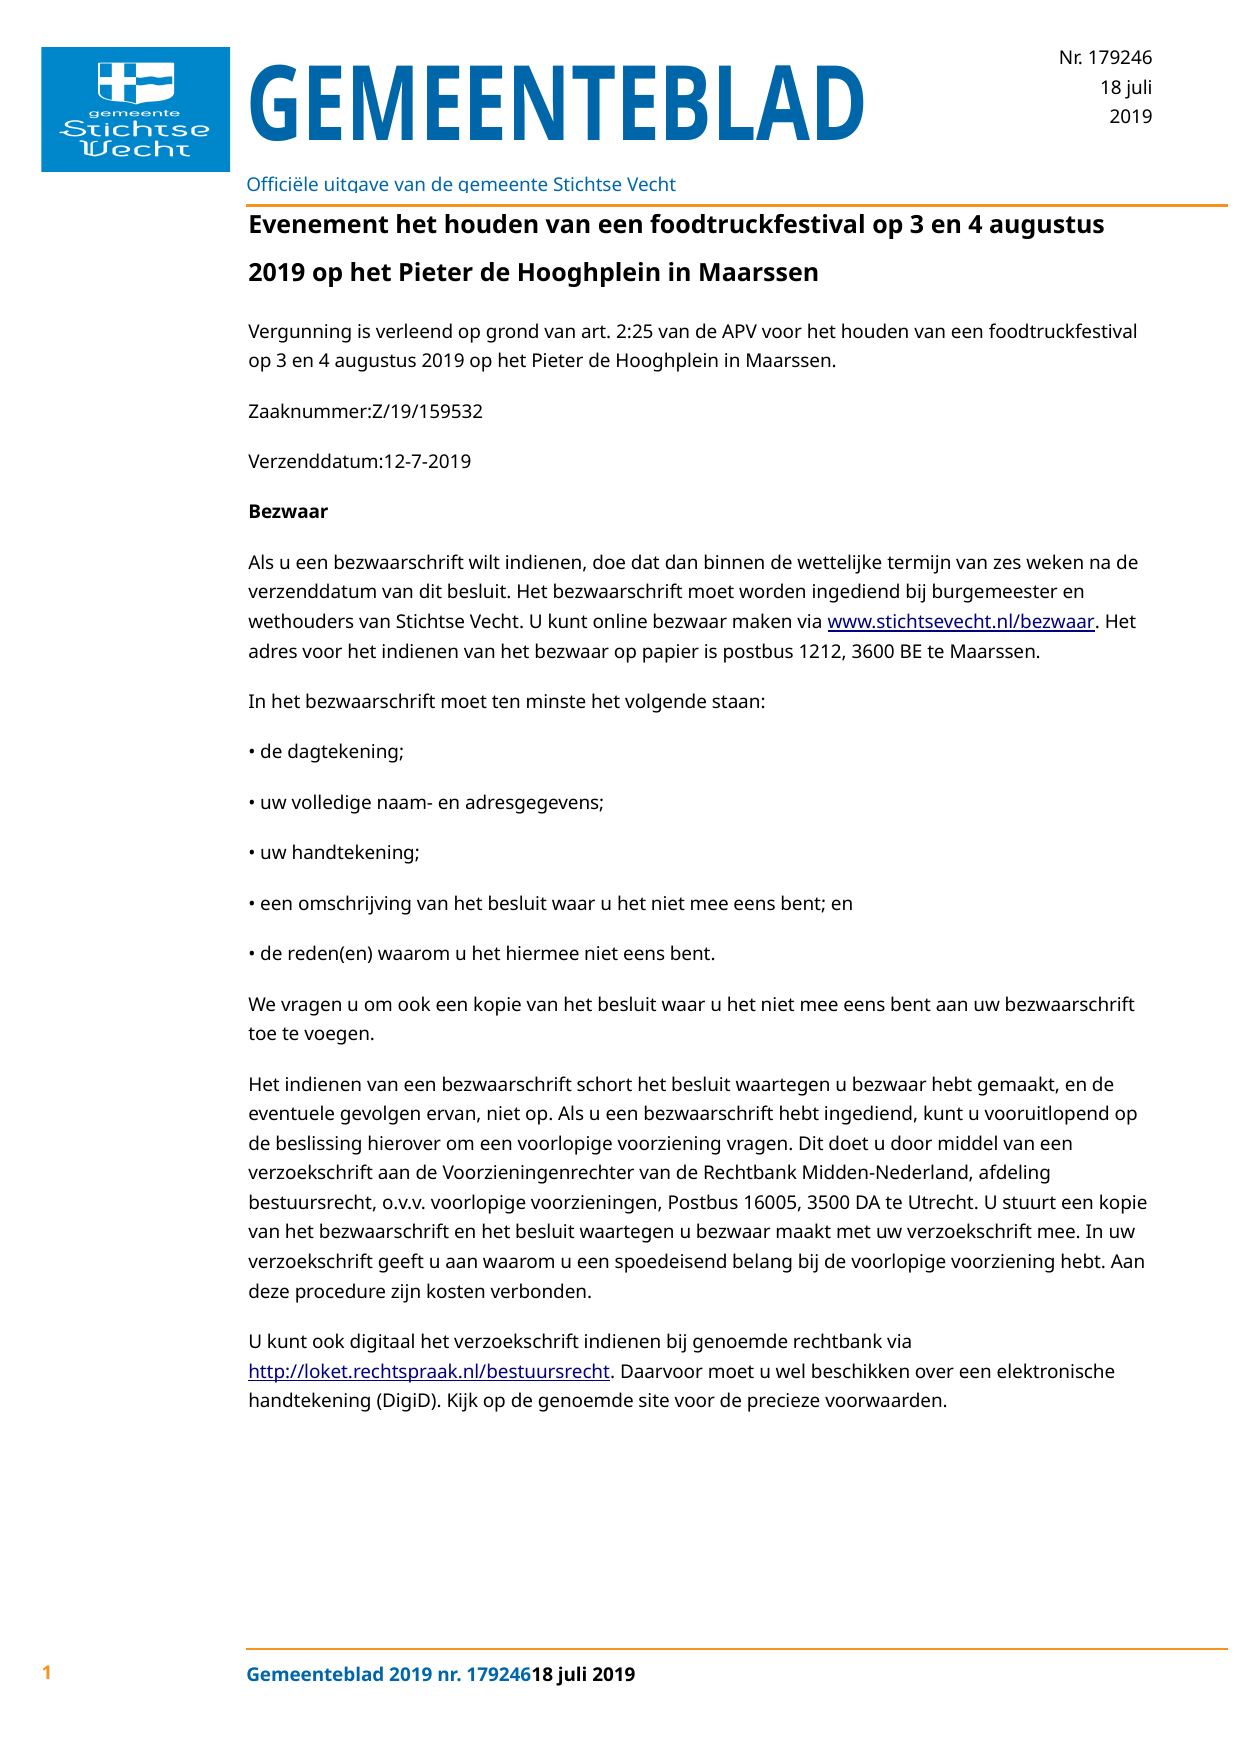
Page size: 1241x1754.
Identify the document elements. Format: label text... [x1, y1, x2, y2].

text • uw handtekening; [248, 839, 1152, 865]
text In het bezwaarschrift moet ten minste het volgende staan: [248, 688, 1152, 714]
text • de dagtekening; [248, 739, 1152, 764]
picture [99, 63, 135, 101]
text • een omschrijving van het besluit waar u het niet mee eens bent; en [248, 890, 1152, 916]
text Evenement het houden van een foodtruckfestival op 3 en 4 augustus 2019 op het Pieter de Hooghplein in Maarssen [248, 207, 1152, 288]
text Verzenddatum:12-7-2019 [248, 448, 1152, 474]
text • de reden(en) waarom u het hiermee niet eens bent. [248, 940, 1152, 966]
text Het indienen van een bezwaarschrift schort het besluit waartegen u bezwaar hebt gemaakt, en de eventuele gevolgen ervan, niet op. Als u een bezwaarschrift hebt ingediend, kunt u vooruitlopend op de beslissing hierover om een voorlopige voorziening vragen. Dit doet u door middel van een verzoekschrift aan de Voorzieningenrechter van de Rechtbank Midden-Nederland, afdeling bestuursrecht, o.v.v. voorlopige voorzieningen, Postbus 16005, 3500 DA te Utrecht. U stuurt een kopie van het bezwaarschrift en het besluit waartegen u bezwaar maakt met uw verzoekschrift mee. In uw verzoekschrift geeft u aan waarom u een spoedeisend belang bij de voorlopige voorziening hebt. Aan deze procedure zijn kosten verbonden. [248, 1071, 1152, 1304]
text U kunt ook digitaal het verzoekschrift indienen bij genoemde rechtbank via http://loket.rechtspraak.nl/bestuursrecht. Daarvoor moet u wel beschikken over een elektronische handtekening (DigiD). Kijk op de genoemde site voor de precieze voorwaarden. [248, 1328, 1152, 1413]
text We vragen u om ook een kopie van het besluit waar u het niet mee eens bent aan uw bezwaarschrift toe te voegen. [248, 991, 1152, 1046]
text Als u een bezwaarschrift wilt indienen, doe dat dan binnen de wettelijke termijn van zes weken na de verzenddatum van dit besluit. Het bezwaarschrift moet worden ingediend bij burgemeester en wethouders van Stichtse Vecht. U kunt online bezwaar maken via www.stichtsevecht.nl/bezwaar. Het adres voor het indienen van het bezwaar op papier is postbus 1212, 3600 BE te Maarssen. [248, 549, 1152, 664]
text Zaaknummer:Z/19/159532 [248, 398, 1152, 424]
picture [137, 63, 174, 103]
text • uw volledige naam- en adresgegevens; [248, 789, 1152, 815]
text Vergunning is verleend op grond van art. 2:25 van de APV voor het houden van een foodtruckfestival op 3 en 4 augustus 2019 op het Pieter de Hooghplein in Maarssen. [248, 318, 1152, 373]
text Bezwaar [248, 499, 1152, 524]
